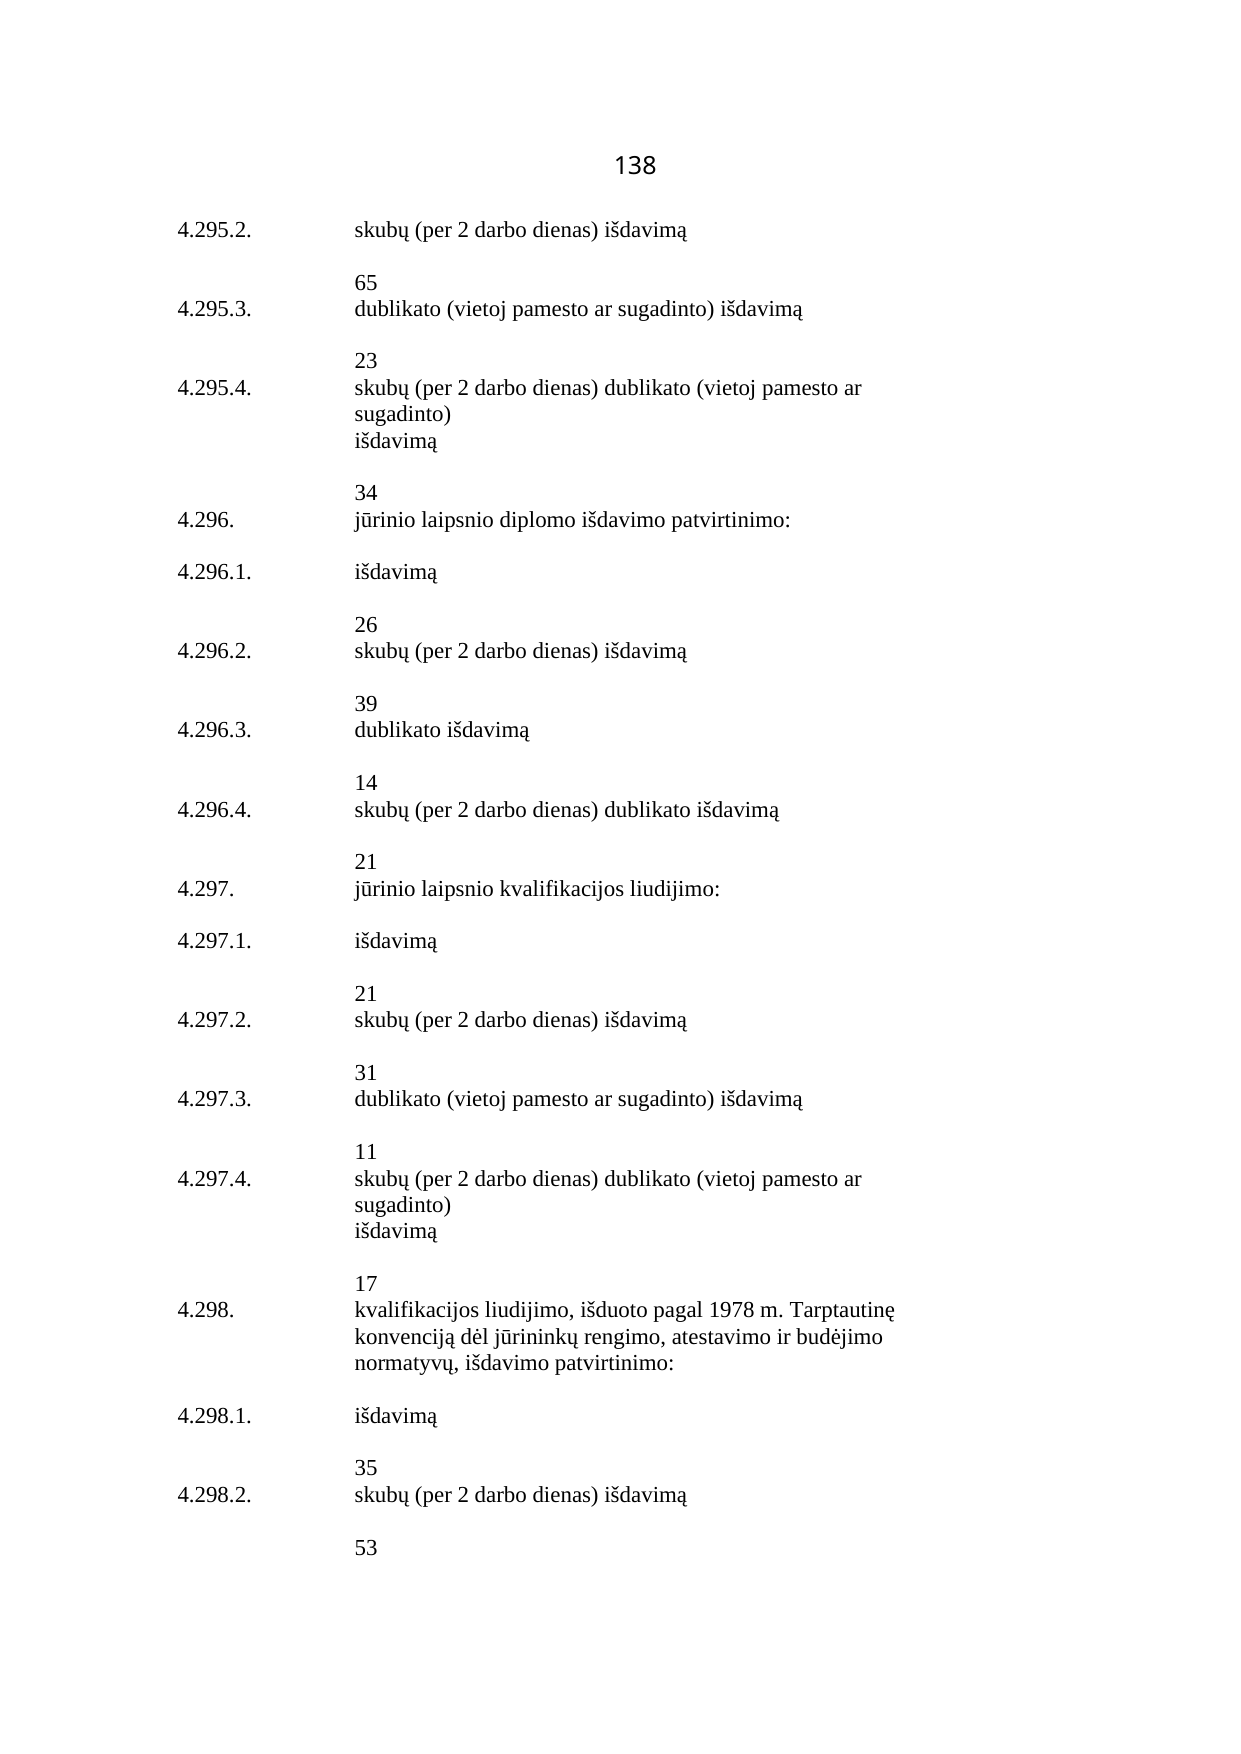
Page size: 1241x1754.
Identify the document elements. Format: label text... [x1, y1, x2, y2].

text 4.296.4. skubų (per 2 darbo dienas) dublikato išdavimą 21 [177, 796, 945, 875]
text 4.296.3. dublikato išdavimą 14 [177, 717, 945, 796]
text išdavimą 17 [354, 1217, 945, 1296]
text 4.296.2. skubų (per 2 darbo dienas) išdavimą 39 [177, 637, 945, 717]
text 4.296. jūrinio laipsnio diplomo išdavimo patvirtinimo: [177, 506, 945, 558]
text 4.297. jūrinio laipsnio kvalifikacijos liudijimo: [177, 875, 945, 927]
text 4.295.2. skubų (per 2 darbo dienas) išdavimą 65 [177, 216, 945, 295]
text 4.298.2. skubų (per 2 darbo dienas) išdavimą 53 [177, 1481, 945, 1560]
text 4.295.4. skubų (per 2 darbo dienas) dublikato (vietoj pamesto ar sugadinto) [177, 374, 945, 427]
text 4.298. kvalifikacijos liudijimo, išduoto pagal 1978 m. Tarptautinę [177, 1296, 945, 1323]
text 4.295.3. dublikato (vietoj pamesto ar sugadinto) išdavimą 23 [177, 295, 945, 374]
text 4.297.2. skubų (per 2 darbo dienas) išdavimą 31 [177, 1006, 945, 1086]
text 4.297.4. skubų (per 2 darbo dienas) dublikato (vietoj pamesto ar sugadinto) [177, 1164, 945, 1217]
text normatyvų, išdavimo patvirtinimo: [354, 1349, 945, 1402]
text 4.296.1. išdavimą 26 [177, 558, 945, 637]
text 4.298.1. išdavimą 35 [177, 1402, 945, 1481]
text konvenciją dėl jūrininkų rengimo, atestavimo ir budėjimo [354, 1323, 945, 1349]
text 4.297.1. išdavimą 21 [177, 927, 945, 1006]
text išdavimą 34 [354, 427, 945, 506]
text 4.297.3. dublikato (vietoj pamesto ar sugadinto) išdavimą 11 [177, 1086, 945, 1164]
